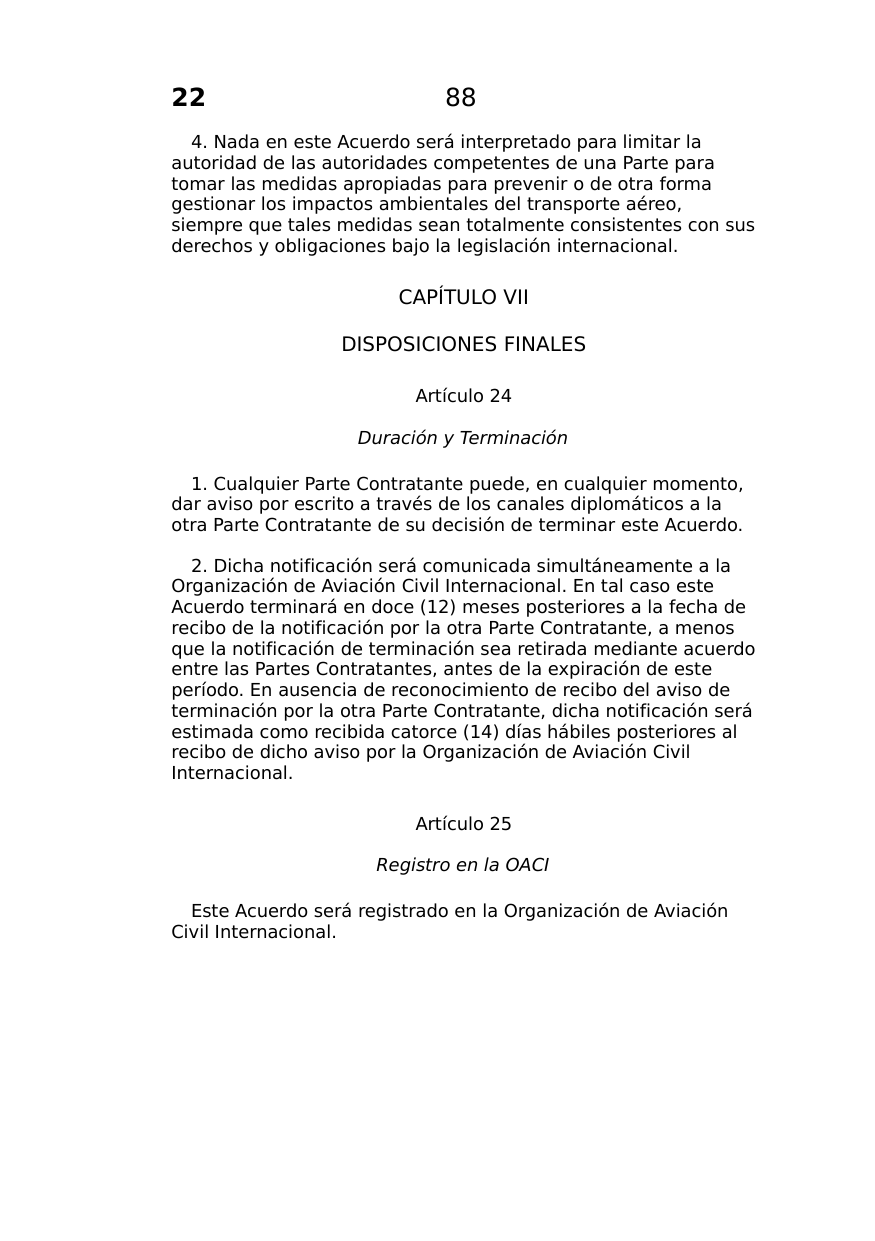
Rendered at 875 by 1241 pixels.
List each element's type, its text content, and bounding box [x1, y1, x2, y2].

subtitle Artículo 24 Duración y Terminación [171, 386, 756, 448]
text 4. Nada en este Acuerdo será interpretado para limitar la autoridad de las autoridades competentes de una Parte para tomar las medidas apropiadas para prevenir o de otra forma gestionar los impactos ambientales del transporte aéreo, siempre que tales medidas sean totalmente consistentes con sus derechos y obligaciones bajo la legislación internacional. [171, 132, 756, 256]
text 1. Cualquier Parte Contratante puede, en cualquier momento, dar aviso por escrito a través de los canales diplomáticos a la otra Parte Contratante de su decisión de terminar este Acuerdo. [171, 473, 756, 536]
text 2. Dicha notificación será comunicada simultáneamente a la Organización de Aviación Civil Internacional. En tal caso este Acuerdo terminará en doce (12) meses posteriores a la fecha de recibo de la notificación por la otra Parte Contratante, a menos que la notificación de terminación sea retirada mediante acuerdo entre las Partes Contratantes, antes de la expiración de este período. En ausencia de reconocimiento de recibo del aviso de terminación por la otra Parte Contratante, dicha notificación será estimada como recibida catorce (14) días hábiles posteriores al recibo de dicho aviso por la Organización de Aviación Civil Internacional. [171, 556, 756, 784]
subtitle Artículo 25 Registro en la OACI [171, 814, 756, 876]
subtitle CAPÍTULO VII DISPOSICIONES FINALES [171, 286, 756, 356]
text Este Acuerdo será registrado en la Organización de Aviación Civil Internacional. [171, 901, 756, 942]
